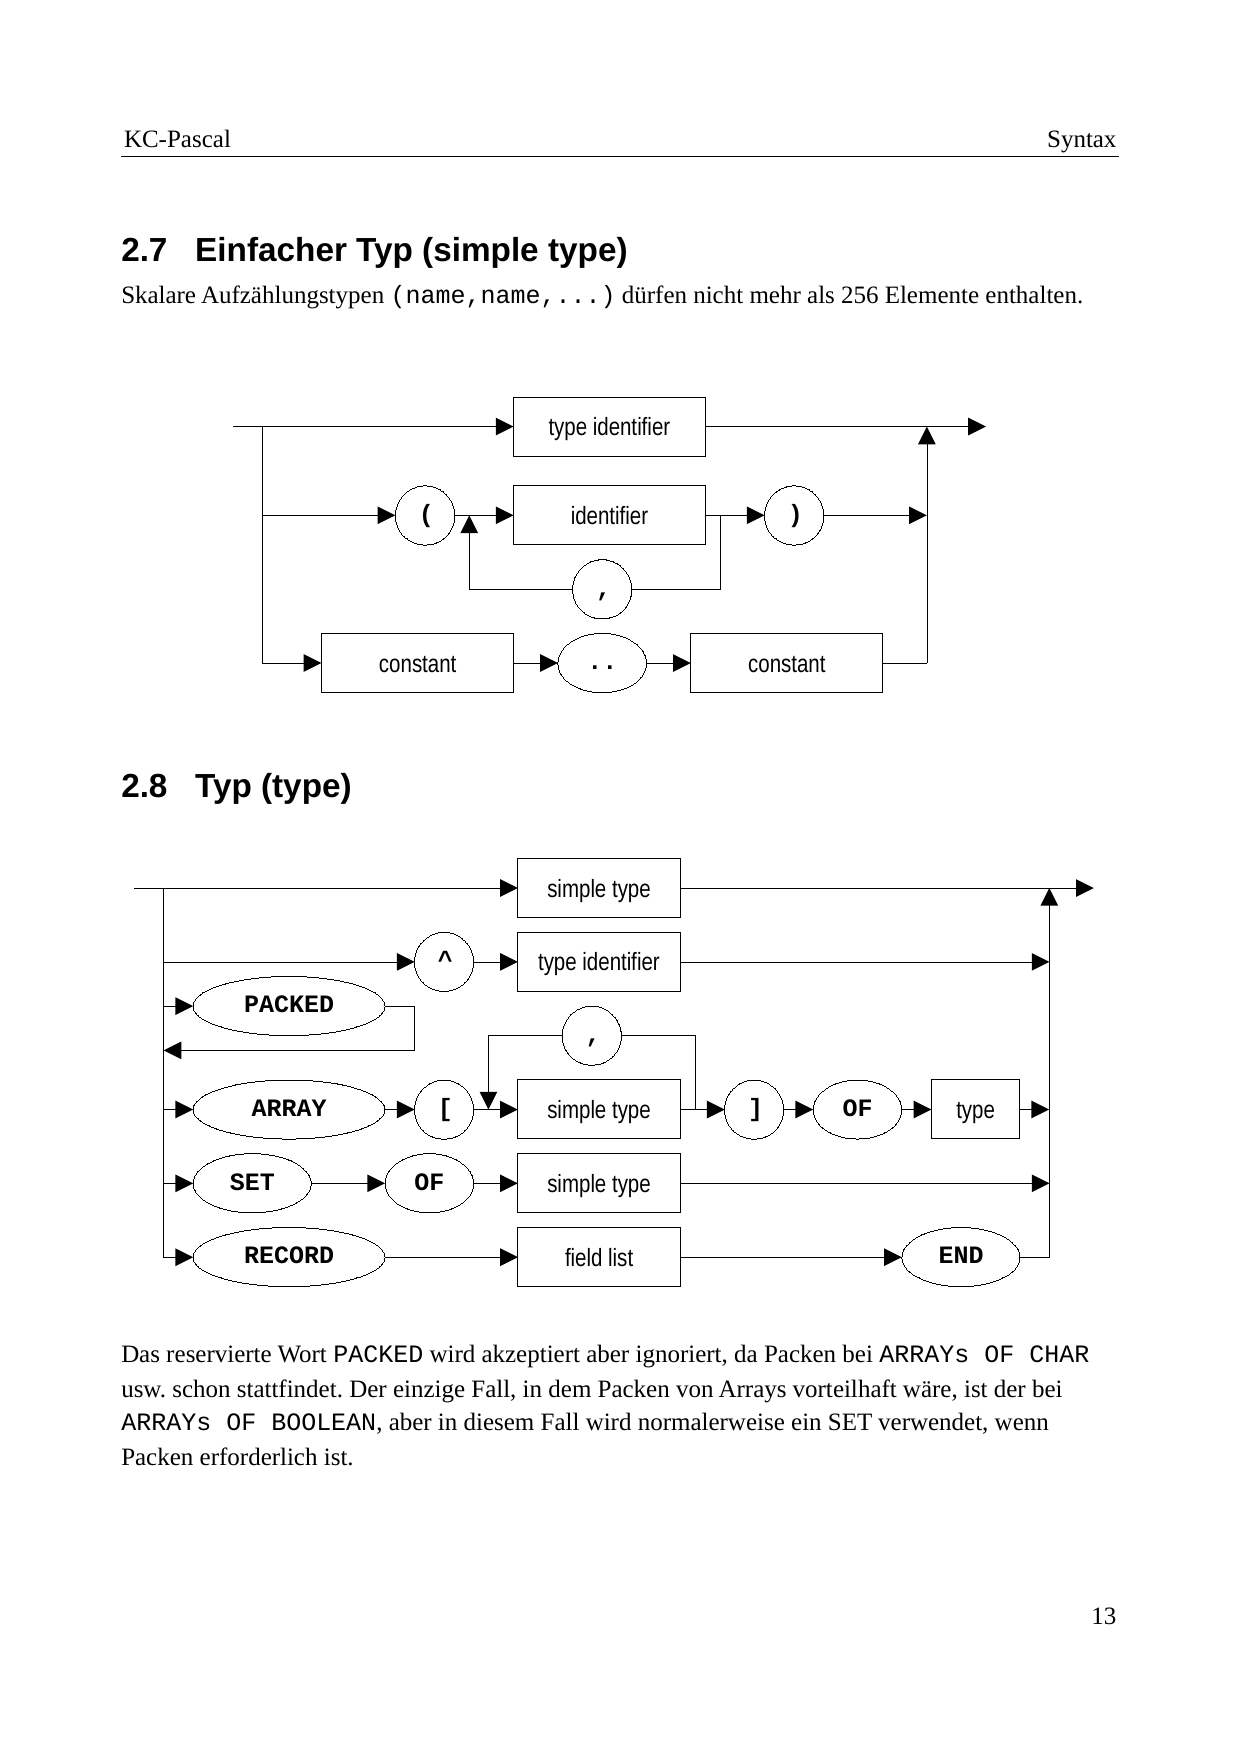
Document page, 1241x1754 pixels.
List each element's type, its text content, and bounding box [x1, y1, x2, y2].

subtitle Typ (type) [121, 766, 1119, 804]
text Skalare Aufzählungstypen (name,name,...) dürfen nicht mehr als 256 Elemente enthalten. [121, 281, 1119, 311]
subtitle Einfacher Typ (simple type) [121, 230, 1119, 268]
text Das reservierte Wort PACKED wird akzeptiert aber ignoriert, da Packen bei ARRAYs OF CHAR usw. schon stattfindet. Der einzige Fall, in dem Packen von Arrays vorteilhaft wäre, ist der bei ARRAYs OF BOOLEAN, aber in diesem Fall wird normalerweise ein SET verwendet, wenn Packen erforderlich ist. [121, 1339, 1119, 1471]
